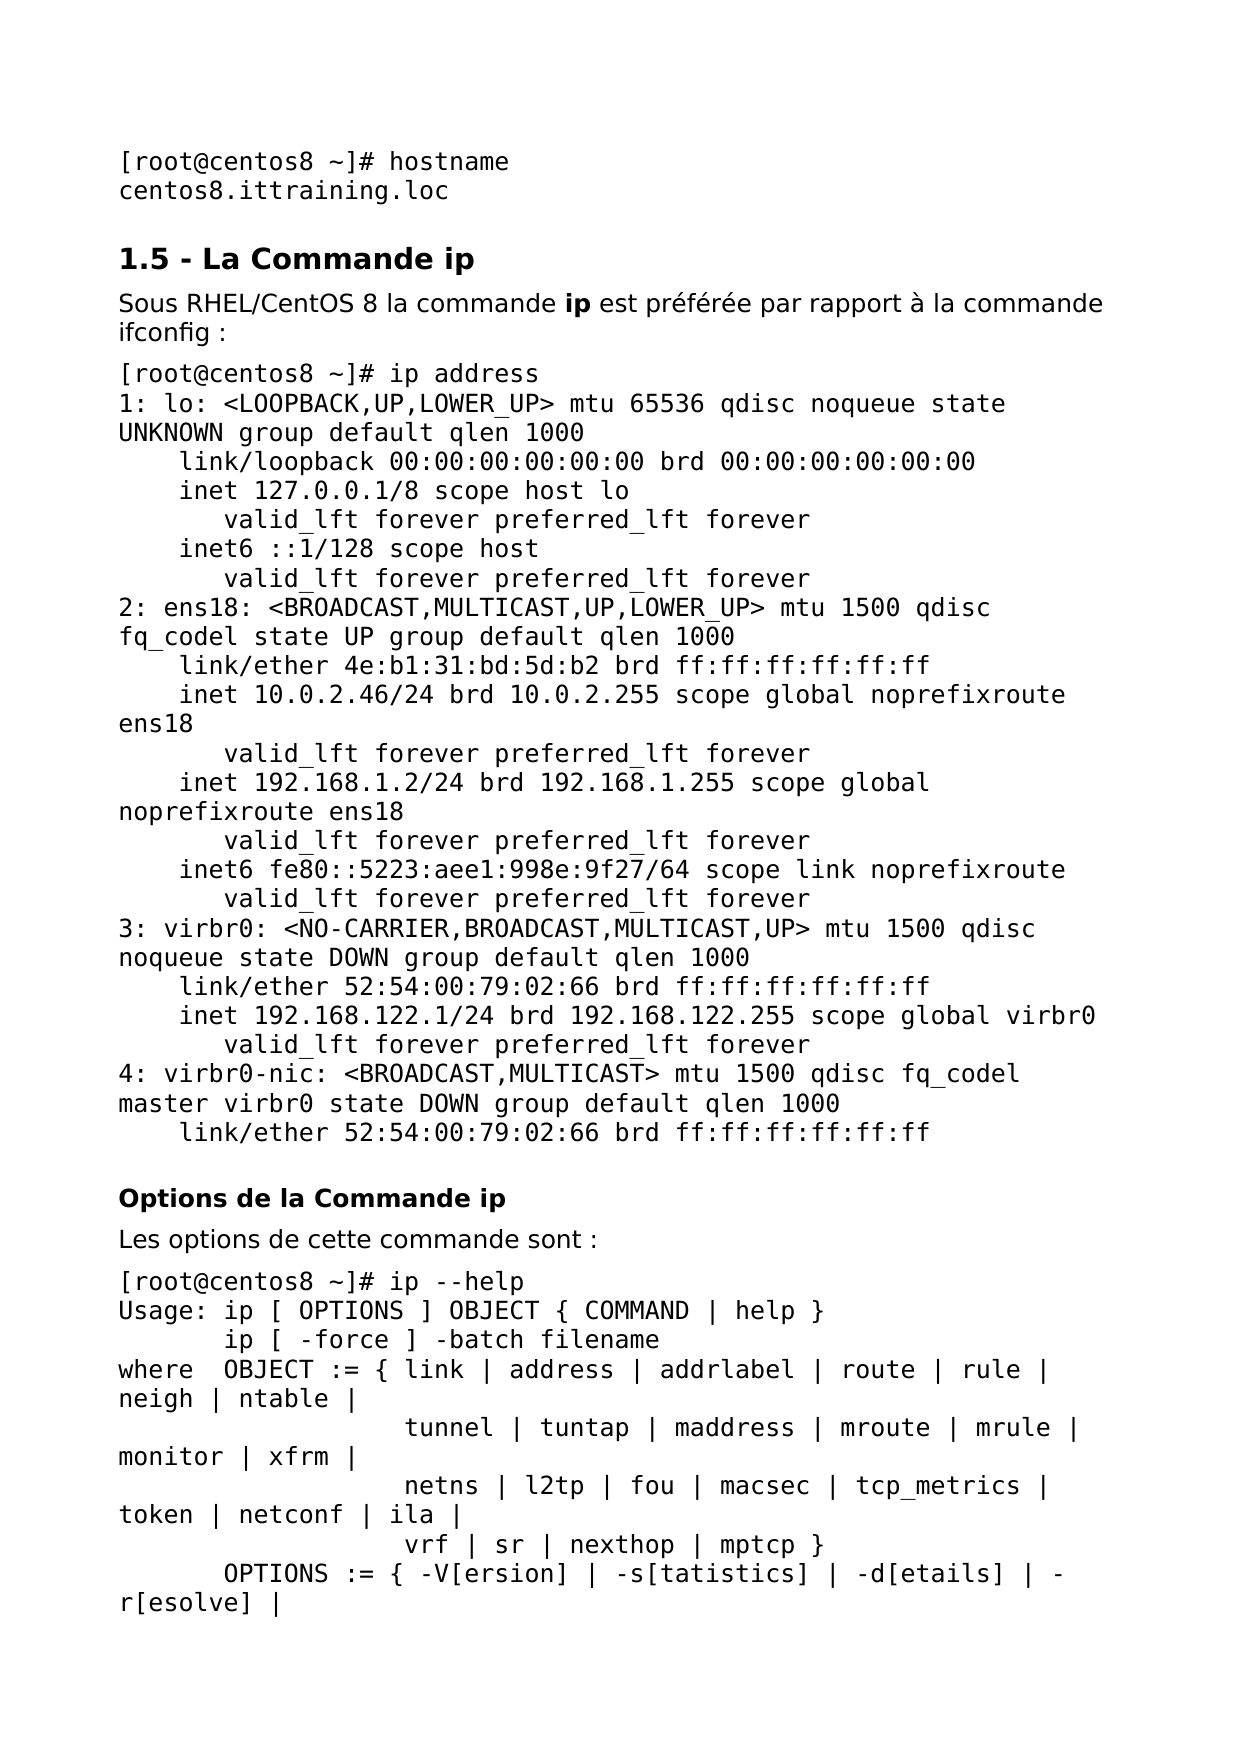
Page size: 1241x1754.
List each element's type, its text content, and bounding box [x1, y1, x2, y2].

text [root@centos8 ~]# ip --help Usage: ip [ OPTIONS ] OBJECT { COMMAND | help } ip [ -force ] -batch filename where OBJECT := { link | address | addrlabel | route | rule | neigh | ntable | tunnel | tuntap | maddress | mroute | mrule | monitor | xfrm | netns | l2tp | fou | macsec | tcp_metrics | token | netconf | ila | vrf | sr | nexthop | mptcp } OPTIONS := { -V[ersion] | -s[tatistics] | -d[etails] | -r[esolve] | [118, 1267, 1122, 1617]
subtitle 1.5 - La Commande ip [118, 242, 1122, 276]
subtitle Options de la Commande ip [118, 1184, 1122, 1213]
text [root@centos8 ~]# hostname centos8.ittraining.loc [118, 118, 1122, 206]
text Les options de cette commande sont : [118, 1226, 1122, 1255]
text Sous RHEL/CentOS 8 la commande ip est préférée par rapport à la commande ifconfig : [118, 289, 1122, 347]
text [root@centos8 ~]# ip address 1: lo: <LOOPBACK,UP,LOWER_UP> mtu 65536 qdisc noqueue state UNKNOWN group default qlen 1000 link/loopback 00:00:00:00:00:00 brd 00:00:00:00:00:00 inet 127.0.0.1/8 scope host lo valid_lft forever preferred_lft forever inet6 ::1/128 scope host valid_lft forever preferred_lft forever 2: ens18: <BROADCAST,MULTICAST,UP,LOWER_UP> mtu 1500 qdisc fq_codel state UP group default qlen 1000 link/ether 4e:b1:31:bd:5d:b2 brd ff:ff:ff:ff:ff:ff inet 10.0.2.46/24 brd 10.0.2.255 scope global noprefixroute ens18 valid_lft forever preferred_lft forever inet 192.168.1.2/24 brd 192.168.1.255 scope global noprefixroute ens18 valid_lft forever preferred_lft forever inet6 fe80::5223:aee1:998e:9f27/64 scope link noprefixroute valid_lft forever preferred_lft forever 3: virbr0: <NO-CARRIER,BROADCAST,MULTICAST,UP> mtu 1500 qdisc noqueue state DOWN group default qlen 1000 link/ether 52:54:00:79:02:66 brd ff:ff:ff:ff:ff:ff inet 192.168.122.1/24 brd 192.168.122.255 scope global virbr0 valid_lft forever preferred_lft forever 4: virbr0-nic: <BROADCAST,MULTICAST> mtu 1500 qdisc fq_codel master virbr0 state DOWN group default qlen 1000 link/ether 52:54:00:79:02:66 brd ff:ff:ff:ff:ff:ff [118, 360, 1122, 1147]
